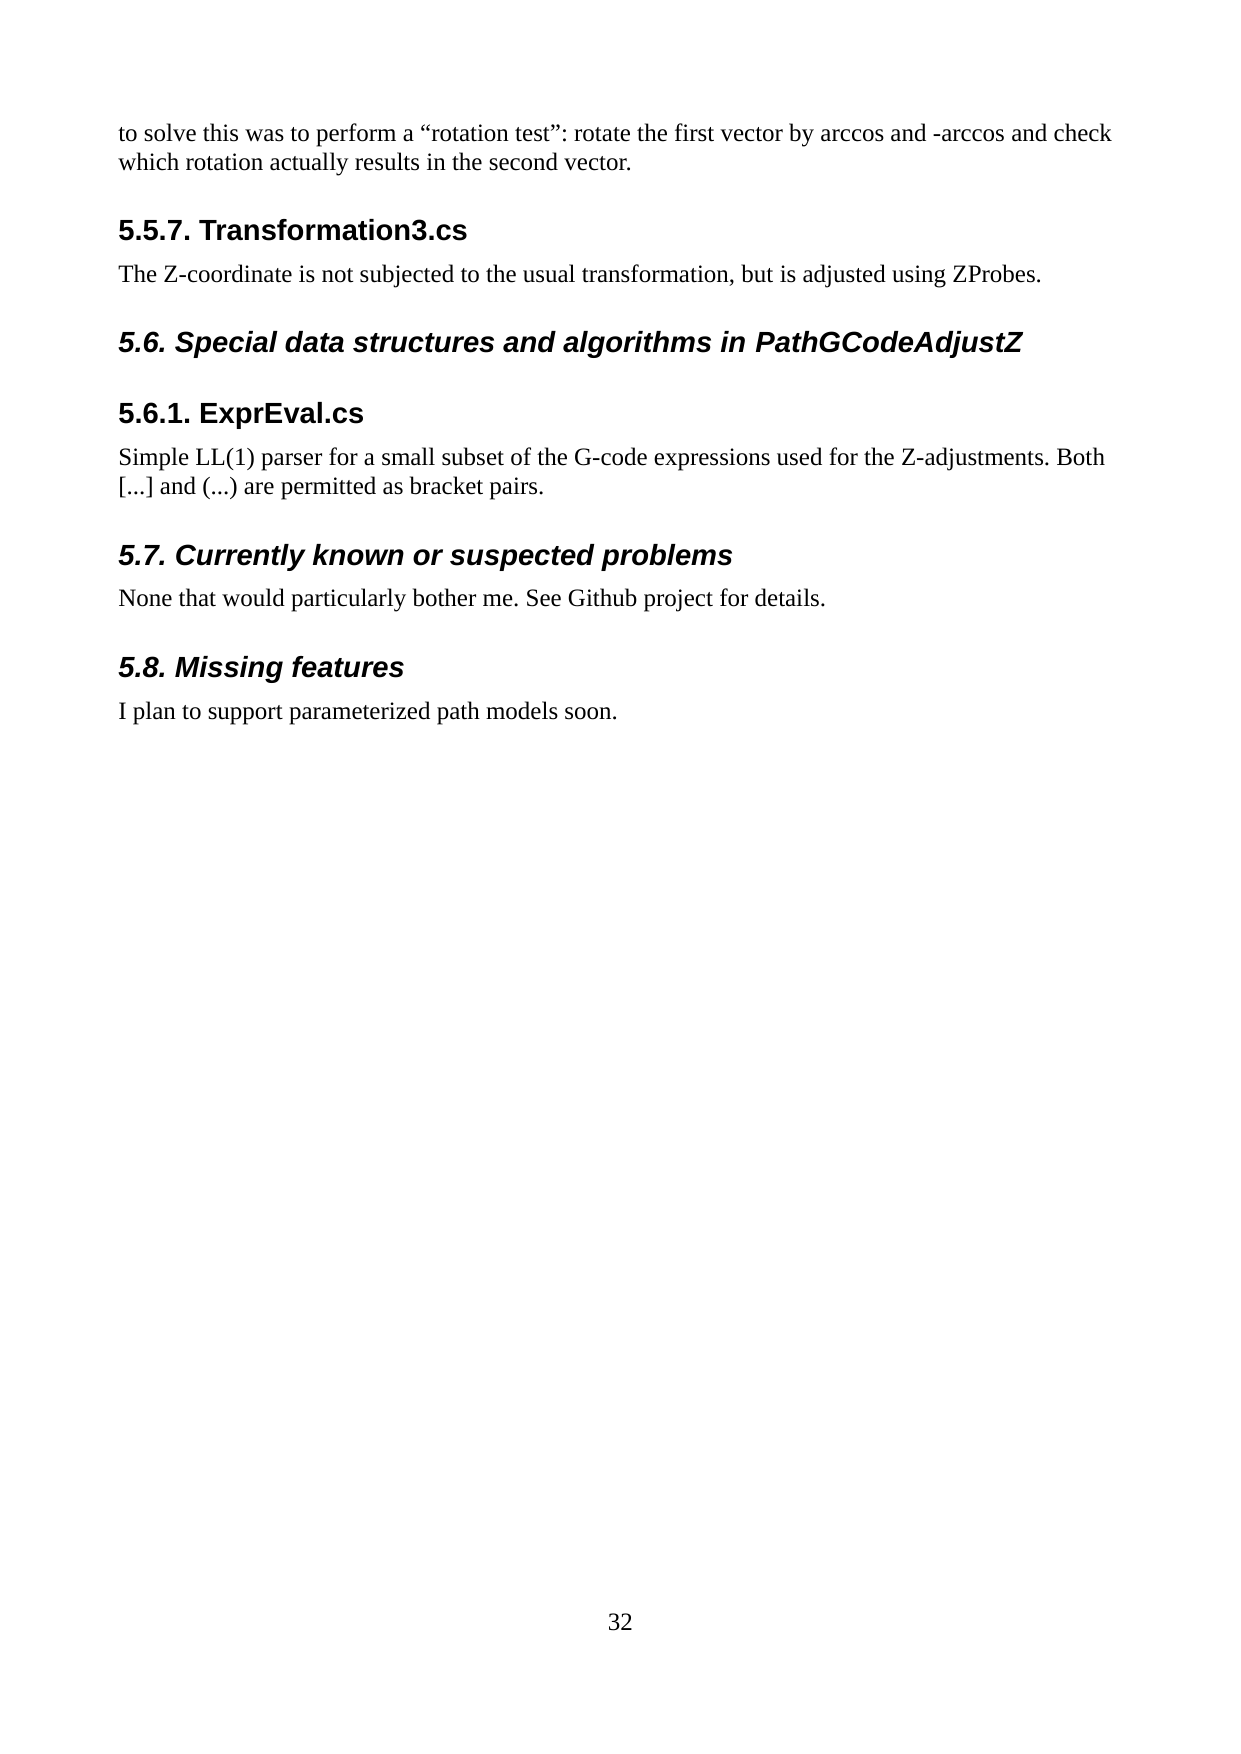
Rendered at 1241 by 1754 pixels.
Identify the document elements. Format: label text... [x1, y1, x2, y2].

subtitle 5.7. Currently known or suspected problems [118, 537, 1122, 571]
text to solve this was to perform a “rotation test”: rotate the first vector by arccos and -arccos and check which rotation actually results in the second vector. [118, 118, 1122, 176]
text The Z-coordinate is not subjected to the usual transformation, but is adjusted using ZProbes. [118, 259, 1122, 288]
text I plan to support parameterized path models soon. [118, 696, 1122, 724]
subtitle 5.8. Missing features [118, 650, 1122, 683]
subtitle 5.5.7. Transformation3.cs [118, 213, 1122, 247]
text None that would particularly bother me. See Github project for details. [118, 583, 1122, 612]
subtitle 5.6. Special data structures and algorithms in PathGCodeAdjustZ [118, 325, 1122, 359]
text Simple LL(1) parser for a small subset of the G-code expressions used for the Z-adjustments. Both [...] and (...) are permitted as bracket pairs. [118, 442, 1122, 500]
subtitle 5.6.1. ExprEval.cs [118, 396, 1122, 430]
